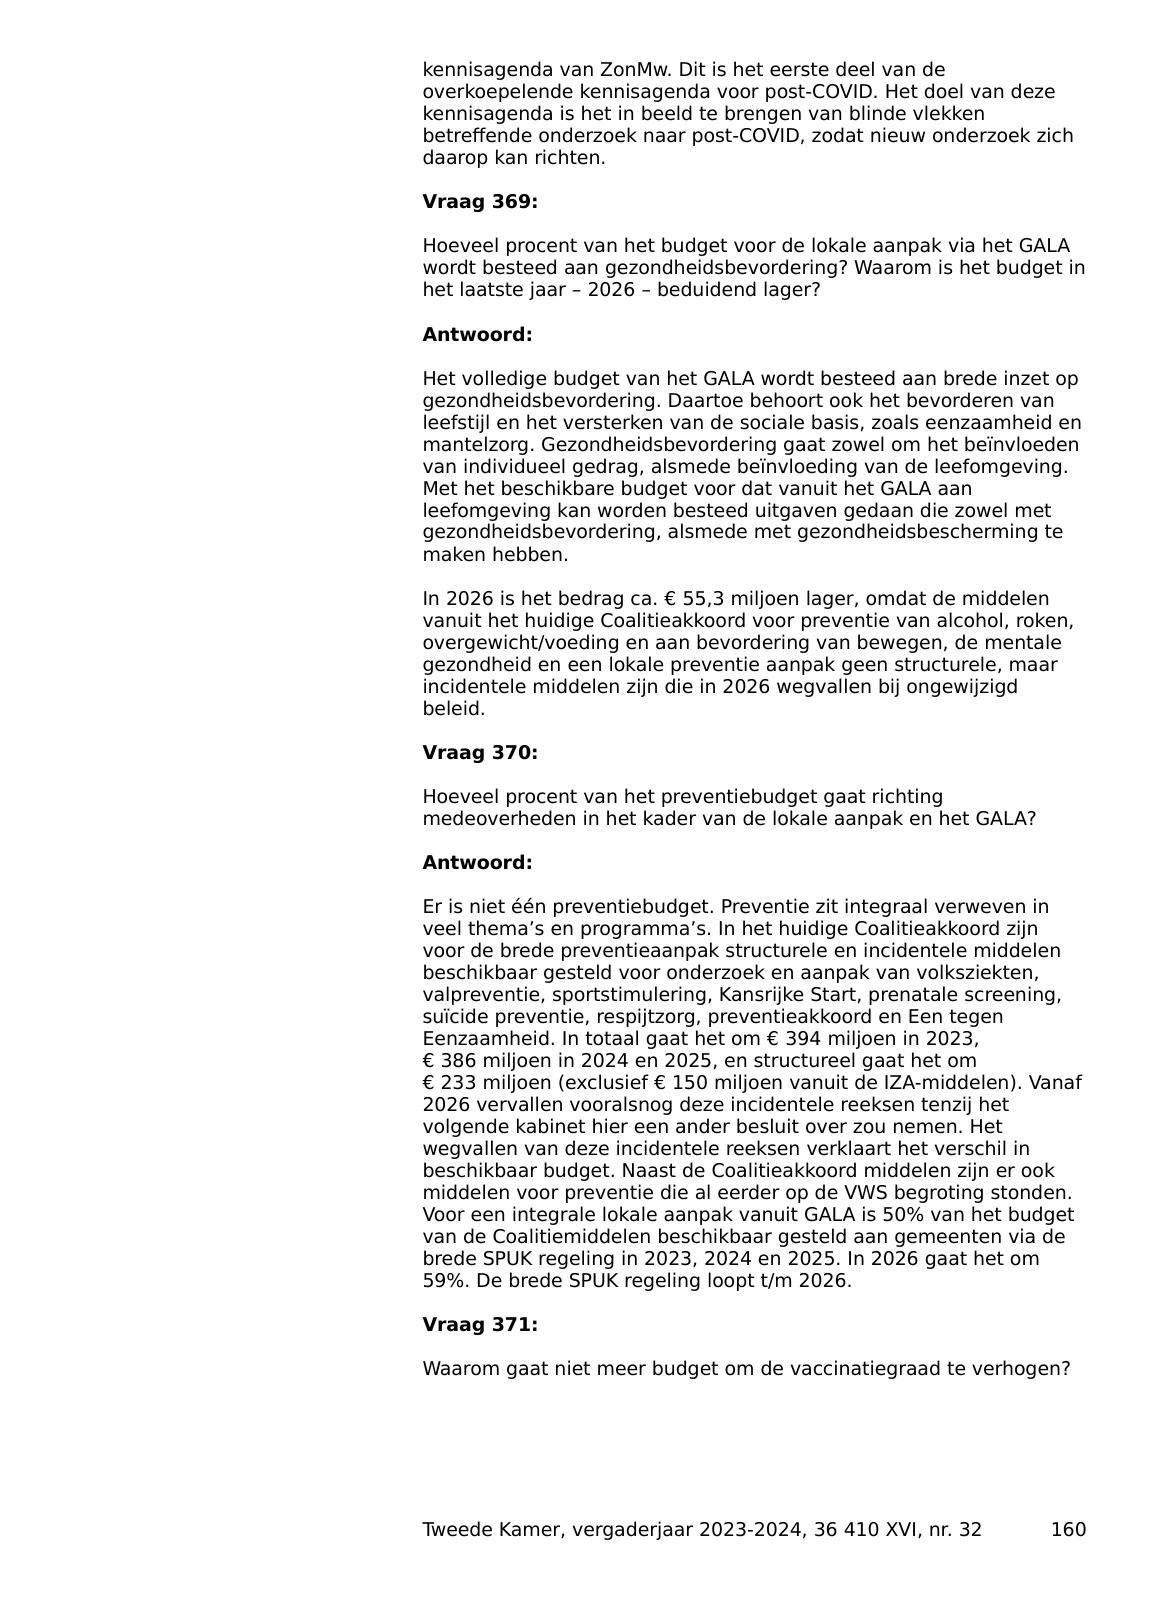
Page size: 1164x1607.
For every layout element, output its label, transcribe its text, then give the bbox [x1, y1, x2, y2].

subtitle Vraag 371: [422, 1314, 1087, 1336]
text kennisagenda van ZonMw. Dit is het eerste deel van de overkoepelende kennisagenda voor post-COVID. Het doel van deze kennisagenda is het in beeld te brengen van blinde vlekken betreffende onderzoek naar post-COVID, zodat nieuw onderzoek zich daarop kan richten. [422, 59, 1087, 169]
subtitle Antwoord: [422, 323, 1087, 345]
text Het volledige budget van het GALA wordt besteed aan brede inzet op gezondheidsbevordering. Daartoe behoort ook het bevorderen van leefstijl en het versterken van de sociale basis, zoals eenzaamheid en mantelzorg. Gezondheidsbevordering gaat zowel om het beïnvloeden van individueel gedrag, alsmede beïnvloeding van de leefomgeving. Met het beschikbare budget voor dat vanuit het GALA aan leefomgeving kan worden besteed uitgaven gedaan die zowel met gezondheidsbevordering, alsmede met gezondheidsbescherming te maken hebben. [422, 368, 1087, 565]
text In 2026 is het bedrag ca. € 55,3 miljoen lager, omdat de middelen vanuit het huidige Coalitieakkoord voor preventie van alcohol, roken, overgewicht/voeding en aan bevordering van bewegen, de mentale gezondheid en een lokale preventie aanpak geen structurele, maar incidentele middelen zijn die in 2026 wegvallen bij ongewijzigd beleid. [422, 588, 1087, 719]
text Waarom gaat niet meer budget om de vaccinatiegraad te verhogen? [422, 1358, 1087, 1380]
text Hoeveel procent van het budget voor de lokale aanpak via het GALA wordt besteed aan gezondheidsbevordering? Waarom is het budget in het laatste jaar – 2026 – beduidend lager? [422, 235, 1087, 301]
text Hoeveel procent van het preventiebudget gaat richting medeoverheden in het kader van de lokale aanpak en het GALA? [422, 786, 1087, 830]
subtitle Vraag 370: [422, 742, 1087, 764]
text Er is niet één preventiebudget. Preventie zit integraal verweven in veel thema’s en programma’s. In het huidige Coalitieakkoord zijn voor de brede preventieaanpak structurele en incidentele middelen beschikbaar gesteld voor onderzoek en aanpak van volksziekten, valpreventie, sportstimulering, Kansrijke Start, prenatale screening, suïcide preventie, respijtzorg, preventieakkoord en Een tegen Eenzaamheid. In totaal gaat het om € 394 miljoen in 2023, € 386 miljoen in 2024 en 2025, en structureel gaat het om € 233 miljoen (exclusief € 150 miljoen vanuit de IZA-middelen). Vanaf 2026 vervallen vooralsnog deze incidentele reeksen tenzij het volgende kabinet hier een ander besluit over zou nemen. Het wegvallen van deze incidentele reeksen verklaart het verschil in beschikbaar budget. Naast de Coalitieakkoord middelen zijn er ook middelen voor preventie die al eerder op de VWS begroting stonden. Voor een integrale lokale aanpak vanuit GALA is 50% van het budget van de Coalitiemiddelen beschikbaar gesteld aan gemeenten via de brede SPUK regeling in 2023, 2024 en 2025. In 2026 gaat het om 59%. De brede SPUK regeling loopt t/m 2026. [422, 896, 1087, 1292]
subtitle Vraag 369: [422, 191, 1087, 213]
subtitle Antwoord: [422, 852, 1087, 874]
